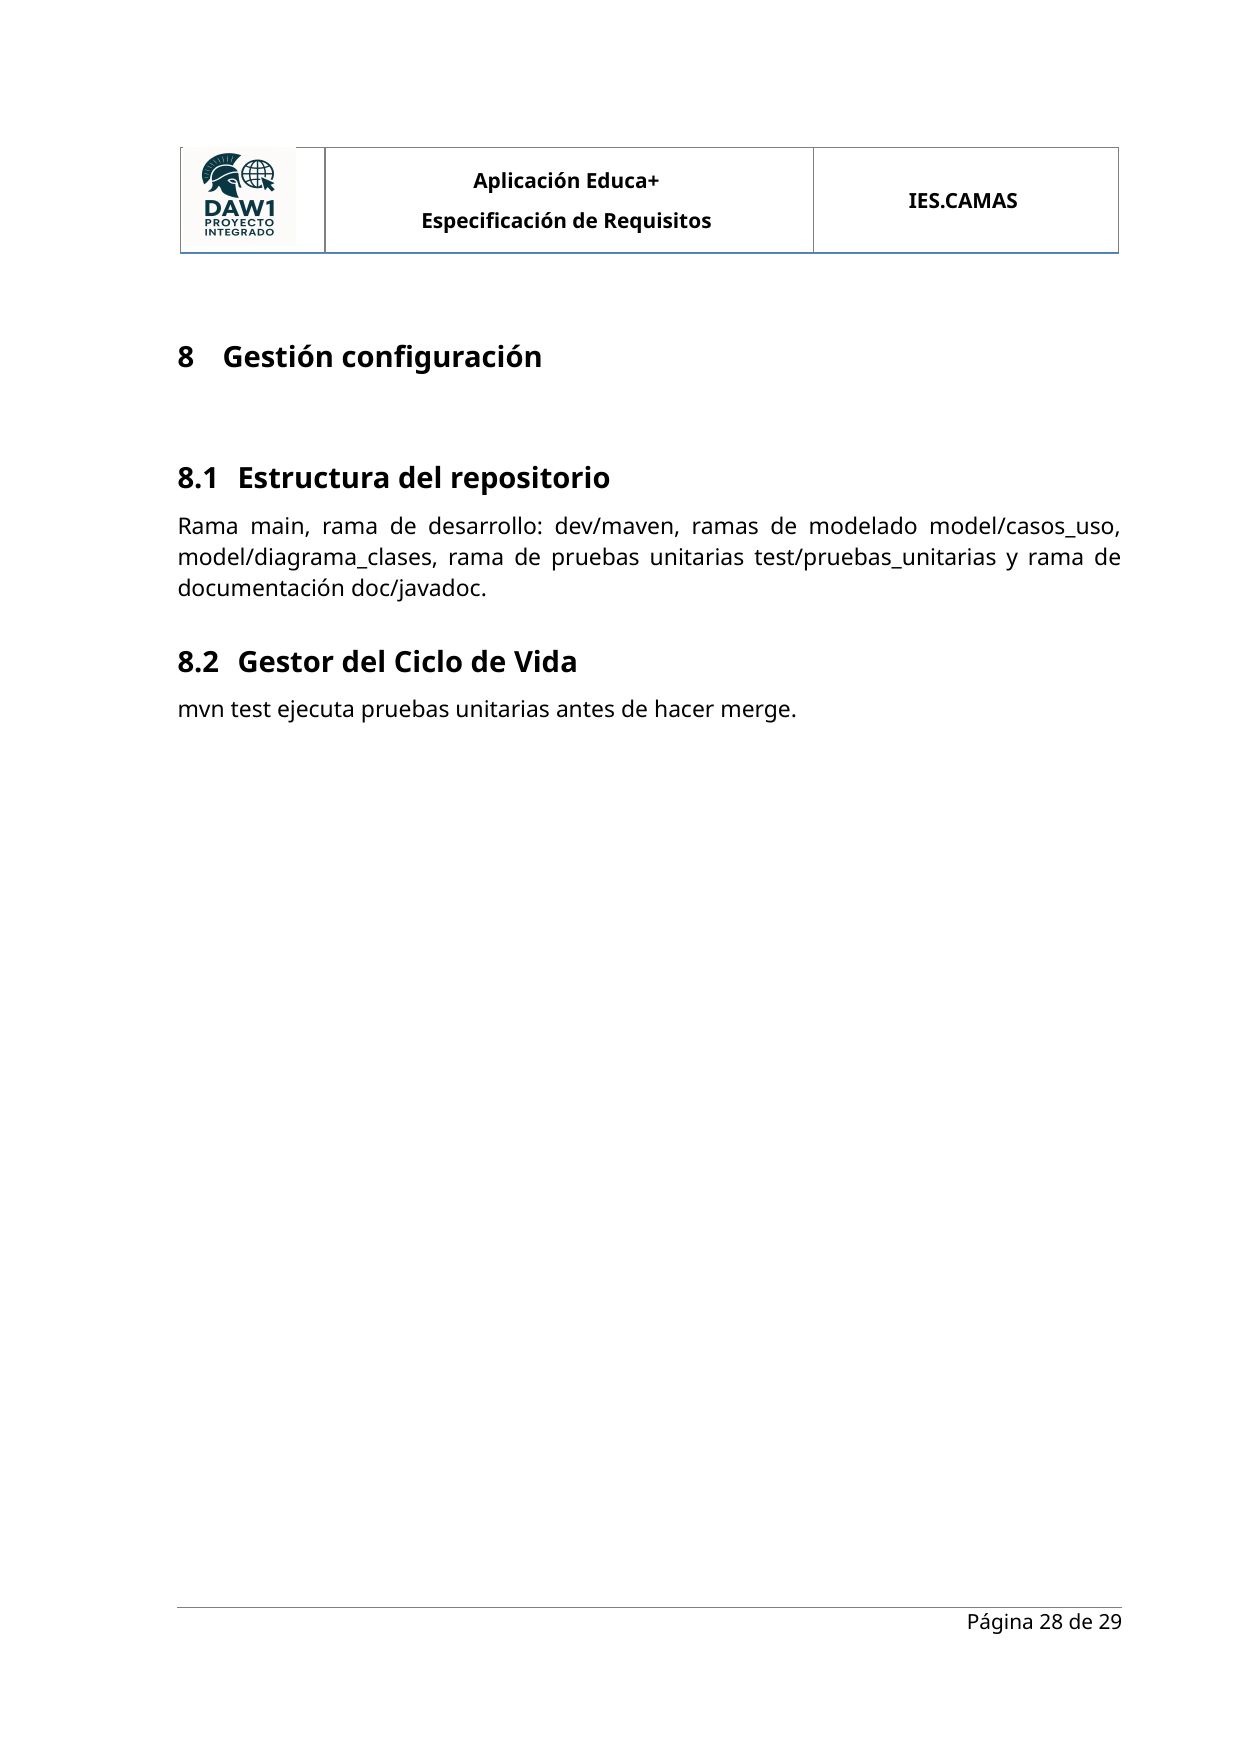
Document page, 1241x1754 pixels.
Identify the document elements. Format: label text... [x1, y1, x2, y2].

text mvn test ejecuta pruebas unitarias antes de hacer merge. [177, 693, 1122, 724]
subtitle Gestión configuración [177, 336, 1122, 376]
subtitle Estructura del repositorio [177, 457, 1122, 497]
picture [183, 147, 296, 246]
subtitle Gestor del Ciclo de Vida [177, 641, 1122, 681]
text Rama main, rama de desarrollo: dev/maven, ramas de modelado model/casos_uso, model/diagrama_clases, rama de pruebas unitarias test/pruebas_unitarias y rama de documentación doc/javadoc. [177, 509, 1122, 603]
